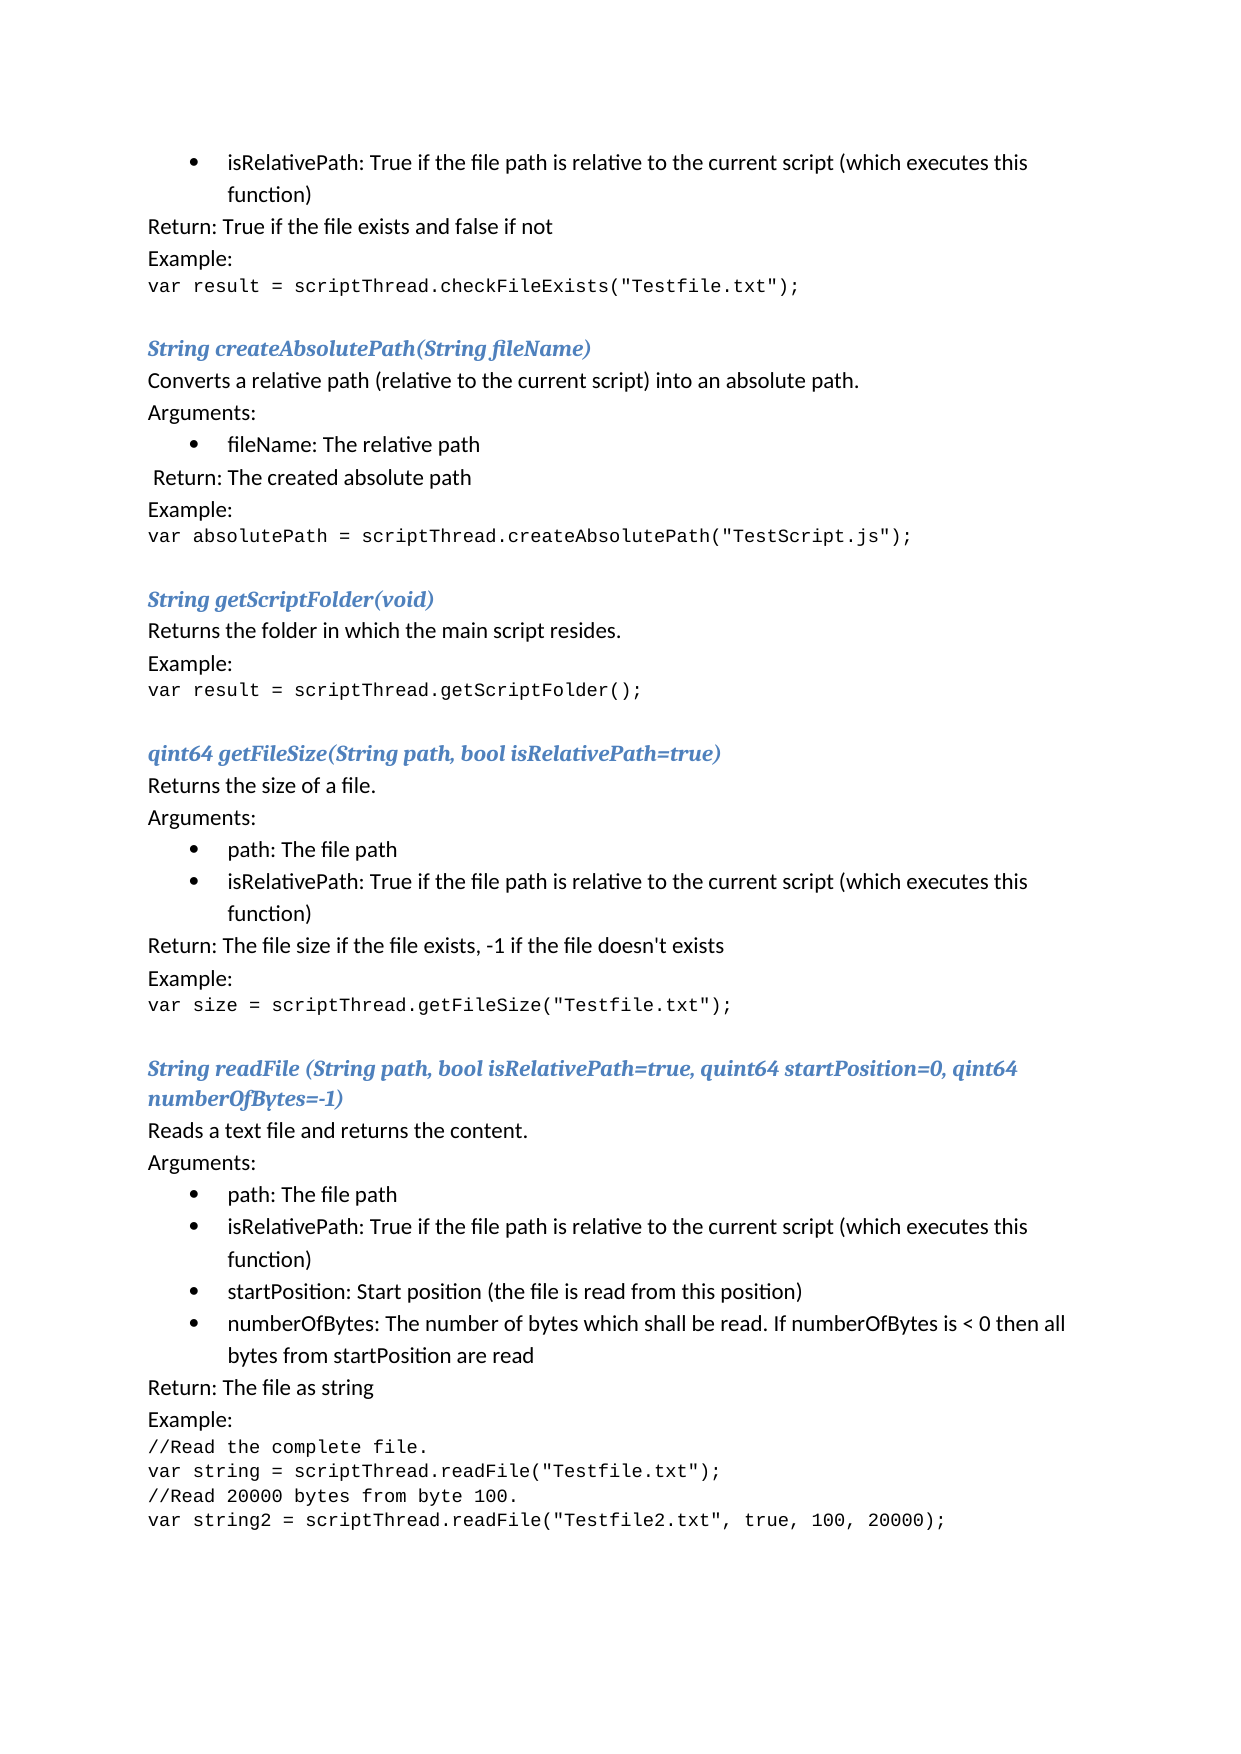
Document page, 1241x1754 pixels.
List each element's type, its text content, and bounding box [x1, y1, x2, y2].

text //Read the complete file. [148, 1438, 1093, 1459]
list numberOfBytes: The number of bytes which shall be read. If numberOfBytes is < 0 then all bytes from startPosition are read [190, 1309, 1093, 1369]
text var result = scriptThread.checkFileExists("Testfile.txt"); [148, 276, 1093, 298]
list isRelativePath: True if the file path is relative to the current script (which executes this function) [190, 148, 1093, 208]
text Example: [148, 964, 1093, 992]
text Return: The file size if the file exists, -1 if the file doesn't exists [148, 932, 1093, 960]
text var result = scriptThread.getScriptFolder(); [148, 681, 1093, 702]
subtitle String createAbsolutePath(String fileName) [148, 336, 1093, 362]
text //Read 20000 bytes from byte 100. [148, 1487, 1093, 1508]
text var absolutePath = scriptThread.createAbsolutePath("TestScript.js"); [148, 527, 1093, 548]
text Returns the folder in which the main script resides. [148, 617, 1093, 645]
list isRelativePath: True if the file path is relative to the current script (which executes this function) [190, 1212, 1093, 1273]
text Return: The file as string [148, 1373, 1093, 1401]
text var string2 = scriptThread.readFile("Testfile2.txt", true, 100, 20000); [148, 1511, 1093, 1532]
list path: The file path [190, 835, 1093, 863]
list isRelativePath: True if the file path is relative to the current script (which executes this function) [190, 867, 1093, 927]
subtitle qint64 getFileSize(String path, bool isRelativePath=true) [148, 741, 1093, 767]
text Example: [148, 495, 1093, 523]
list startPosition: Start position (the file is read from this position) [190, 1277, 1093, 1305]
text Example: [148, 649, 1093, 677]
text Reads a text file and returns the content. [148, 1116, 1093, 1144]
list fileName: The relative path [190, 430, 1093, 458]
text Return: The created absolute path [148, 463, 1093, 491]
text Arguments: [148, 803, 1093, 831]
subtitle String readFile (String path, bool isRelativePath=true, quint64 startPosition=0, qint64 numberOfBytes=-1) [148, 1056, 1093, 1112]
text var string = scriptThread.readFile("Testfile.txt"); [148, 1462, 1093, 1483]
text Example: [148, 244, 1093, 272]
text Converts a relative path (relative to the current script) into an absolute path. [148, 366, 1093, 394]
subtitle String getScriptFolder(void) [148, 586, 1093, 613]
text Arguments: [148, 1148, 1093, 1176]
text var size = scriptThread.getFileSize("Testfile.txt"); [148, 996, 1093, 1017]
text Returns the size of a file. [148, 771, 1093, 799]
text Example: [148, 1406, 1093, 1434]
list path: The file path [190, 1180, 1093, 1208]
text Arguments: [148, 398, 1093, 426]
text Return: True if the file exists and false if not [148, 212, 1093, 240]
